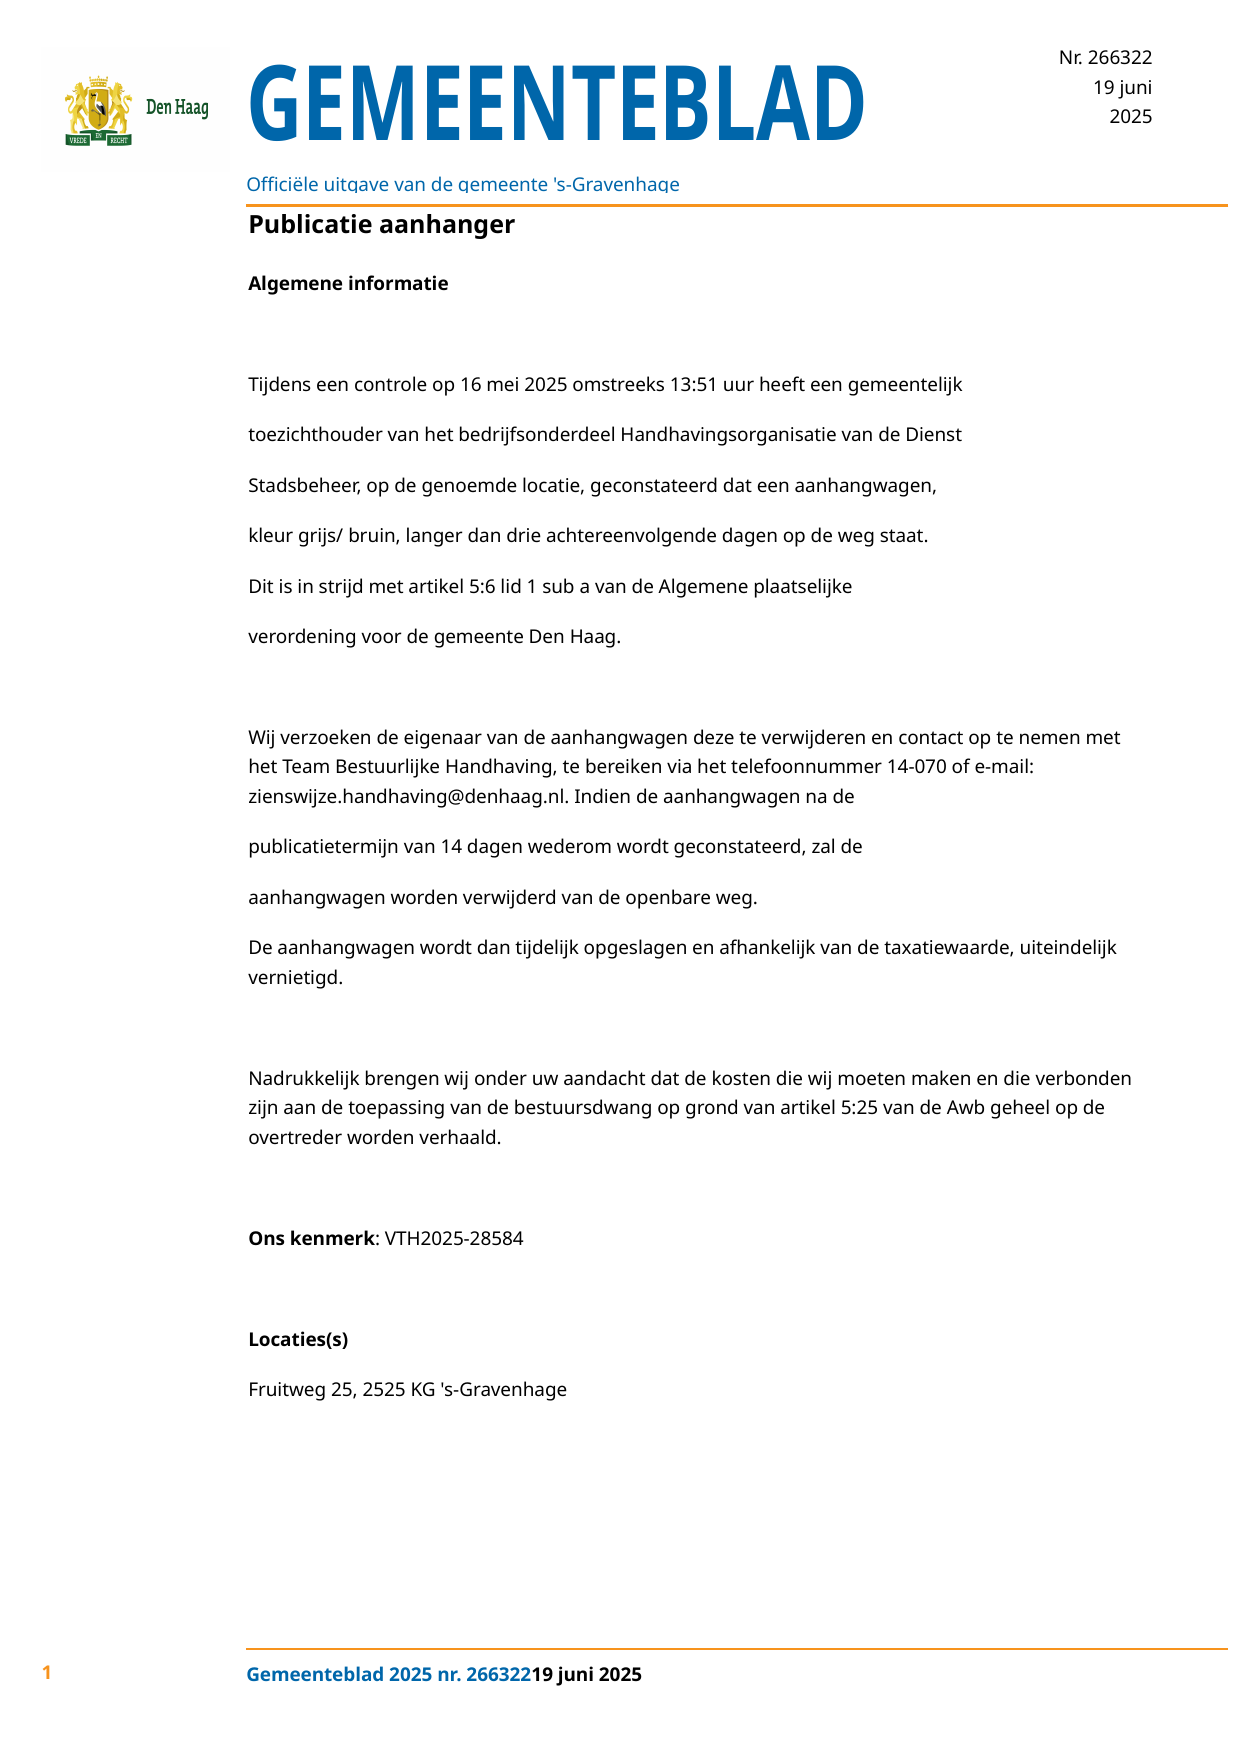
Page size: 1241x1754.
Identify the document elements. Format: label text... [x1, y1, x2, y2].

text De aanhangwagen wordt dan tijdelijk opgeslagen en afhankelijk van de taxatiewaarde, uiteindelijk vernietigd. [248, 934, 1152, 990]
text Dit is in strijd met artikel 5:6 lid 1 sub a van de Algemene plaatselijke [248, 573, 1152, 598]
text verordening voor de gemeente Den Haag. [248, 623, 1152, 649]
text Tijdens een controle op 16 mei 2025 omstreeks 13:51 uur heeft een gemeentelijk [248, 371, 1152, 397]
text Nadrukkelijk brengen wij onder uw aandacht dat de kosten die wij moeten maken en die verbonden zijn aan de toepassing van de bestuursdwang op grond van artikel 5:25 van de Awb geheel op de overtreder worden verhaald. [248, 1065, 1152, 1150]
text toezichthouder van het bedrijfsonderdeel Handhavingsorganisatie van de Dienst [248, 422, 1152, 447]
text Publicatie aanhanger [248, 207, 1152, 241]
text aanhangwagen worden verwijderd van de openbare weg. [248, 884, 1152, 910]
text publicatietermijn van 14 dagen wederom wordt geconstateerd, zal de [248, 834, 1152, 859]
text Fruitweg 25, 2525 KG 's-Gravenhage [248, 1376, 1152, 1402]
text kleur grijs/ bruin, langer dan drie achtereenvolgende dagen op de weg staat. [248, 522, 1152, 548]
picture [41, 47, 231, 172]
text Locaties(s) [248, 1326, 1152, 1351]
text Ons kenmerk: VTH2025-28584 [248, 1225, 1152, 1251]
text Wij verzoeken de eigenaar van de aanhangwagen deze te verwijderen en contact op te nemen met het Team Bestuurlijke Handhaving, te bereiken via het telefoonnummer 14-070 of e-mail: zienswijze.handhaving@denhaag.nl. Indien de aanhangwagen na de [248, 724, 1152, 809]
text Algemene informatie [248, 270, 1152, 296]
text Stadsbeheer, op de genoemde locatie, geconstateerd dat een aanhangwagen, [248, 472, 1152, 498]
